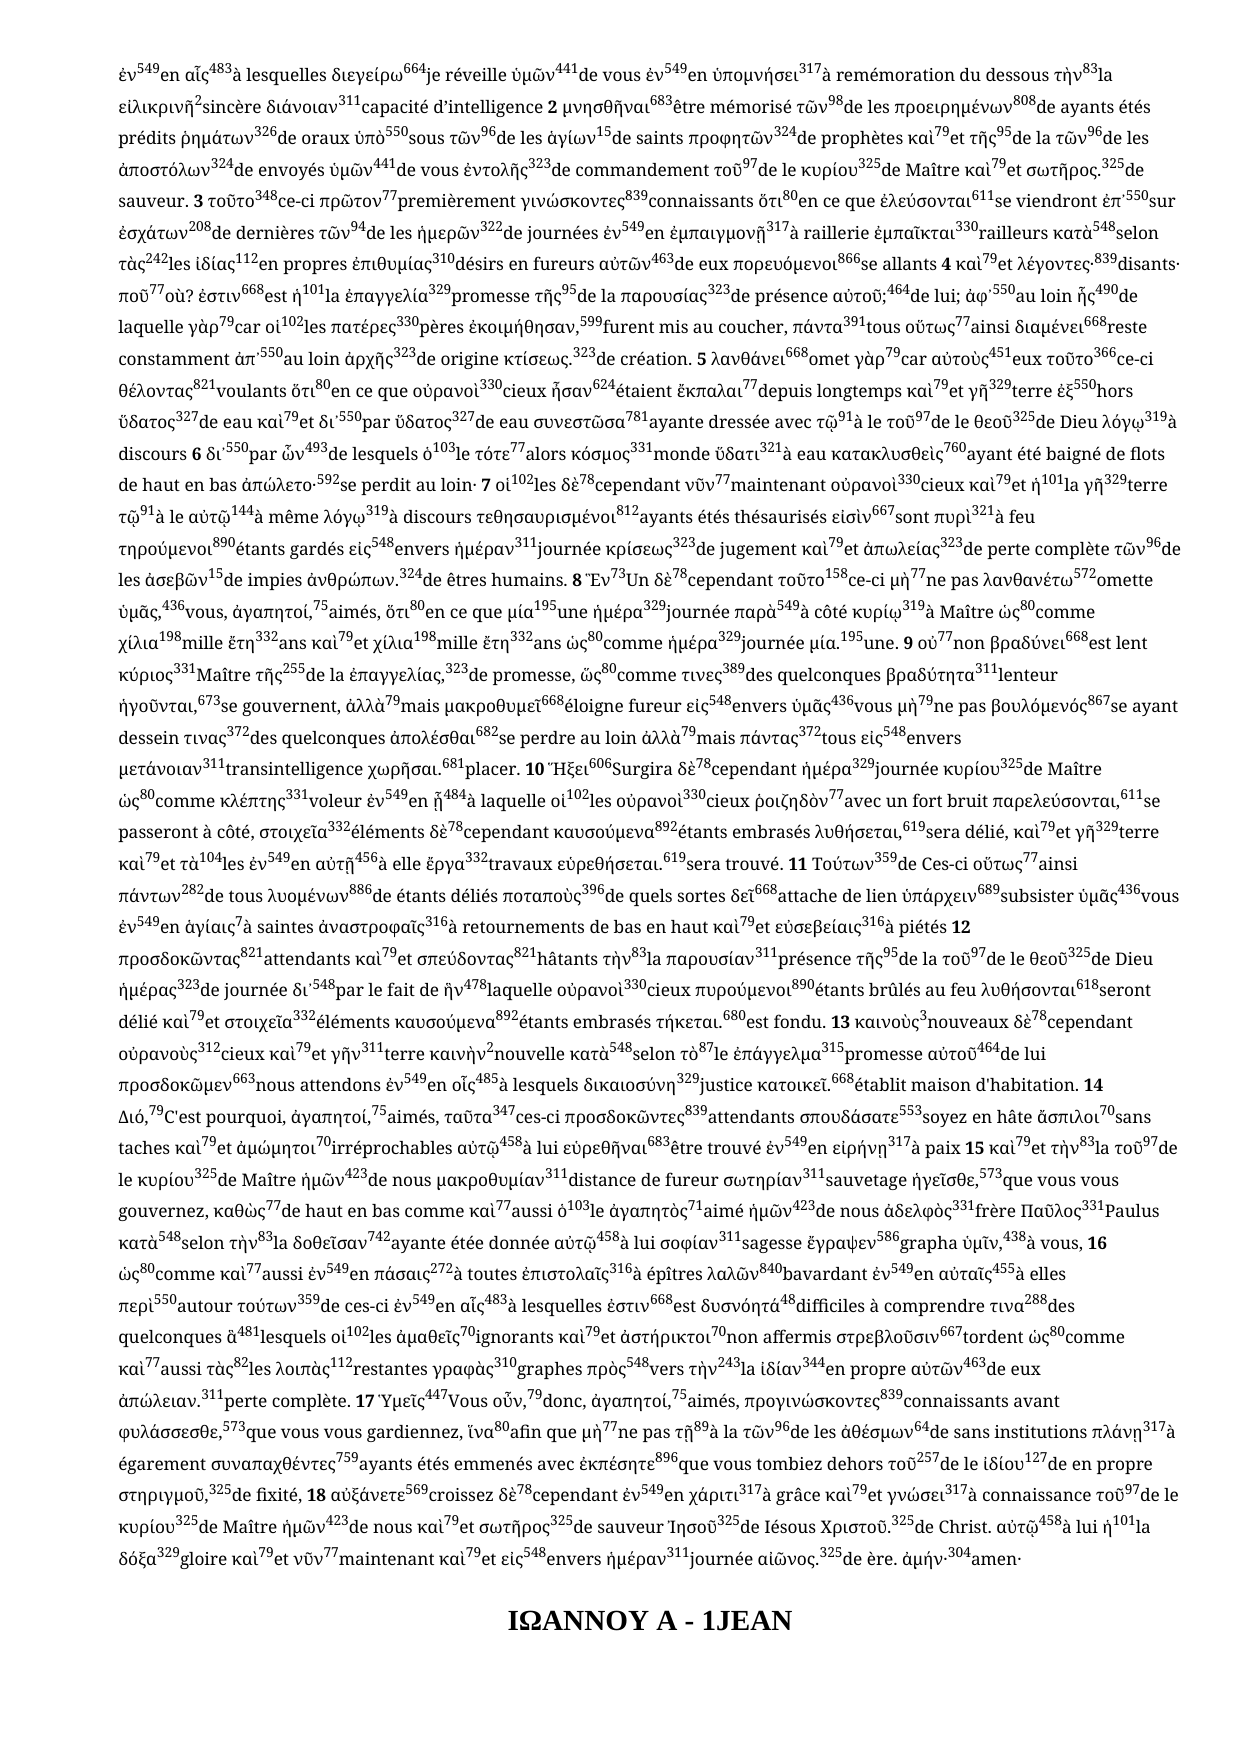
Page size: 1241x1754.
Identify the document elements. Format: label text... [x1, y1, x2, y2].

subtitle ΙΩΑΝΝΟΥ Α - 1JEAN [118, 1603, 1181, 1637]
text 1 Ταύτην344Celle-ci ἤδη,77déjà, ἀγαπητοί,75aimés, δευτέραν51deuxième ὑμῖν438à vous γράφω664je graphe ἐπιστολὴν311épître ἐν549en αἷς483à lesquelles διεγείρω664je réveille ὑμῶν441de vous ἐν549en ὑπομνήσει317à remémoration du dessous τὴν83la εἰλικρινῆ2sincère διάνοιαν311capacité d’intelligence 2 μνησθῆναι683être mémorisé τῶν98de les προειρημένων808de ayants étés prédits ῥημάτων326de oraux ὑπὸ550sous τῶν96de les ἁγίων15de saints προφητῶν324de prophètes καὶ79et τῆς95de la τῶν96de les ἀποστόλων324de envoyés ὑμῶν441de vous ἐντολῆς323de commandement τοῦ97de le κυρίου325de Maître καὶ79et σωτῆρος.325de sauveur. 3 τοῦτο348ce-ci πρῶτον77premièrement γινώσκοντες839connaissants ὅτι80en ce que ἐλεύσονται611se viendront ἐπ᾽550sur ἐσχάτων208de dernières τῶν94de les ἡμερῶν322de journées ἐν549en ἐμπαιγμονῇ317à raillerie ἐμπαῖκται330railleurs κατὰ548selon τὰς242les ἰδίας112en propres ἐπιθυμίας310désirs en fureurs αὐτῶν463de eux πορευόμενοι866se allants 4 καὶ79et λέγοντες·839disants· ποῦ77où? ἐστιν668est ἡ101la ἐπαγγελία329promesse τῆς95de la παρουσίας323de présence αὐτοῦ;464de lui; ἀφ᾽550au loin ἧς490de laquelle γὰρ79car οἱ102les πατέρες330pères ἐκοιμήθησαν,599furent mis au coucher, πάντα391tous οὕτως77ainsi διαμένει668reste constamment ἀπ᾽550au loin ἀρχῆς323de origine κτίσεως.323de création. 5 λανθάνει668omet γὰρ79car αὐτοὺς451eux τοῦτο366ce-ci θέλοντας821voulants ὅτι80en ce que οὐρανοὶ330cieux ἦσαν624étaient ἔκπαλαι77depuis longtemps καὶ79et γῆ329terre ἐξ550hors ὕδατος327de eau καὶ79et δι᾽550par ὕδατος327de eau συνεστῶσα781ayante dressée avec τῷ91à le τοῦ97de le θεοῦ325de Dieu λόγῳ319à discours 6 δι᾽550par ὧν493de lesquels ὁ103le τότε77alors κόσμος331monde ὕδατι321à eau κατακλυσθεὶς760ayant été baigné de flots de haut en bas ἀπώλετο·592se perdit au loin· 7 οἱ102les δὲ78cependant νῦν77maintenant οὐρανοὶ330cieux καὶ79et ἡ101la γῆ329terre τῷ91à le αὐτῷ144à même λόγῳ319à discours τεθησαυρισμένοι812ayants étés thésaurisés εἰσὶν667sont πυρὶ321à feu τηρούμενοι890étants gardés εἰς548envers ἡμέραν311journée κρίσεως323de jugement καὶ79et ἀπωλείας323de perte complète τῶν96de les ἀσεβῶν15de impies ἀνθρώπων.324de êtres humains. 8 Ἓν73Un δὲ78cependant τοῦτο158ce-ci μὴ77ne pas λανθανέτω572omette ὑμᾶς,436vous, ἀγαπητοί,75aimés, ὅτι80en ce que μία195une ἡμέρα329journée παρὰ549à côté κυρίῳ319à Maître ὡς80comme χίλια198mille ἔτη332ans καὶ79et χίλια198mille ἔτη332ans ὡς80comme ἡμέρα329journée μία.195une. 9 οὐ77non βραδύνει668est lent κύριος331Maître τῆς255de la ἐπαγγελίας,323de promesse, ὥς80comme τινες389des quelconques βραδύτητα311lenteur ἡγοῦνται,673se gouvernent, ἀλλὰ79mais μακροθυμεῖ668éloigne fureur εἰς548envers ὑμᾶς436vous μὴ79ne pas βουλόμενός867se ayant dessein τινας372des quelconques ἀπολέσθαι682se perdre au loin ἀλλὰ79mais πάντας372tous εἰς548envers μετάνοιαν311transintelligence χωρῆσαι.681placer. 10 Ἥξει606Surgira δὲ78cependant ἡμέρα329journée κυρίου325de Maître ὡς80comme κλέπτης331voleur ἐν549en ᾗ484à laquelle οἱ102les οὐρανοὶ330cieux ῥοιζηδὸν77avec un fort bruit παρελεύσονται,611se passeront à côté, στοιχεῖα332éléments δὲ78cependant καυσούμενα892étants embrasés λυθήσεται,619sera délié, καὶ79et γῆ329terre καὶ79et τὰ104les ἐν549en αὐτῇ456à elle ἔργα332travaux εὑρεθήσεται.619sera trouvé. 11 Τούτων359de Ces-ci οὕτως77ainsi πάντων282de tous λυομένων886de étants déliés ποταποὺς396de quels sortes δεῖ668attache de lien ὑπάρχειν689subsister ὑμᾶς436vous ἐν549en ἁγίαις7à saintes ἀναστροφαῖς316à retournements de bas en haut καὶ79et εὐσεβείαις316à piétés 12 προσδοκῶντας821attendants καὶ79et σπεύδοντας821hâtants τὴν83la παρουσίαν311présence τῆς95de la τοῦ97de le θεοῦ325de Dieu ἡμέρας323de journée δι᾽548par le fait de ἣν478laquelle οὐρανοὶ330cieux πυρούμενοι890étants brûlés au feu λυθήσονται618seront délié καὶ79et στοιχεῖα332éléments καυσούμενα892étants embrasés τήκεται.680est fondu. 13 καινοὺς3nouveaux δὲ78cependant οὐρανοὺς312cieux καὶ79et γῆν311terre καινὴν2nouvelle κατὰ548selon τὸ87le ἐπάγγελμα315promesse αὐτοῦ464de lui προσδοκῶμεν663nous attendons ἐν549en οἷς485à lesquels δικαιοσύνη329justice κατοικεῖ.668établit maison d'habitation. 14 Διό,79C'est pourquoi, ἀγαπητοί,75aimés, ταῦτα347ces-ci προσδοκῶντες839attendants σπουδάσατε553soyez en hâte ἄσπιλοι70sans taches καὶ79et ἀμώμητοι70irréprochables αὐτῷ458à lui εὑρεθῆναι683être trouvé ἐν549en εἰρήνῃ317à paix 15 καὶ79et τὴν83la τοῦ97de le κυρίου325de Maître ἡμῶν423de nous μακροθυμίαν311distance de fureur σωτηρίαν311sauvetage ἡγεῖσθε,573que vous vous gouvernez, καθὼς77de haut en bas comme καὶ77aussi ὁ103le ἀγαπητὸς71aimé ἡμῶν423de nous ἀδελφὸς331frère Παῦλος331Paulus κατὰ548selon τὴν83la δοθεῖσαν742ayante étée donnée αὐτῷ458à lui σοφίαν311sagesse ἔγραψεν586grapha ὑμῖν,438à vous, 16 ὡς80comme καὶ77aussi ἐν549en πάσαις272à toutes ἐπιστολαῖς316à épîtres λαλῶν840bavardant ἐν549en αὐταῖς455à elles περὶ550autour τούτων359de ces-ci ἐν549en αἷς483à lesquelles ἐστιν668est δυσνόητά48difficiles à comprendre τινα288des quelconques ἃ481lesquels οἱ102les ἀμαθεῖς70ignorants καὶ79et ἀστήρικτοι70non affermis στρεβλοῦσιν667tordent ὡς80comme καὶ77aussi τὰς82les λοιπὰς112restantes γραφὰς310graphes πρὸς548vers τὴν243la ἰδίαν344en propre αὐτῶν463de eux ἀπώλειαν.311perte complète. 17 Ὑμεῖς447Vous οὖν,79donc, ἀγαπητοί,75aimés, προγινώσκοντες839connaissants avant φυλάσσεσθε,573que vous vous gardiennez, ἵνα80afin que μὴ77ne pas τῇ89à la τῶν96de les ἀθέσμων64de sans institutions πλάνῃ317à égarement συναπαχθέντες759ayants étés emmenés avec ἐκπέσητε896que vous tombiez dehors τοῦ257de le ἰδίου127de en propre στηριγμοῦ,325de fixité, 18 αὐξάνετε569croissez δὲ78cependant ἐν549en χάριτι317à grâce καὶ79et γνώσει317à connaissance τοῦ97de le κυρίου325de Maître ἡμῶν423de nous καὶ79et σωτῆρος325de sauveur Ἰησοῦ325de Iésous Χριστοῦ.325de Christ. αὐτῷ458à lui ἡ101la δόξα329gloire καὶ79et νῦν77maintenant καὶ79et εἰς548envers ἡμέραν311journée αἰῶνος.325de ère. ἀμήν·304amen· [118, 59, 1181, 1570]
